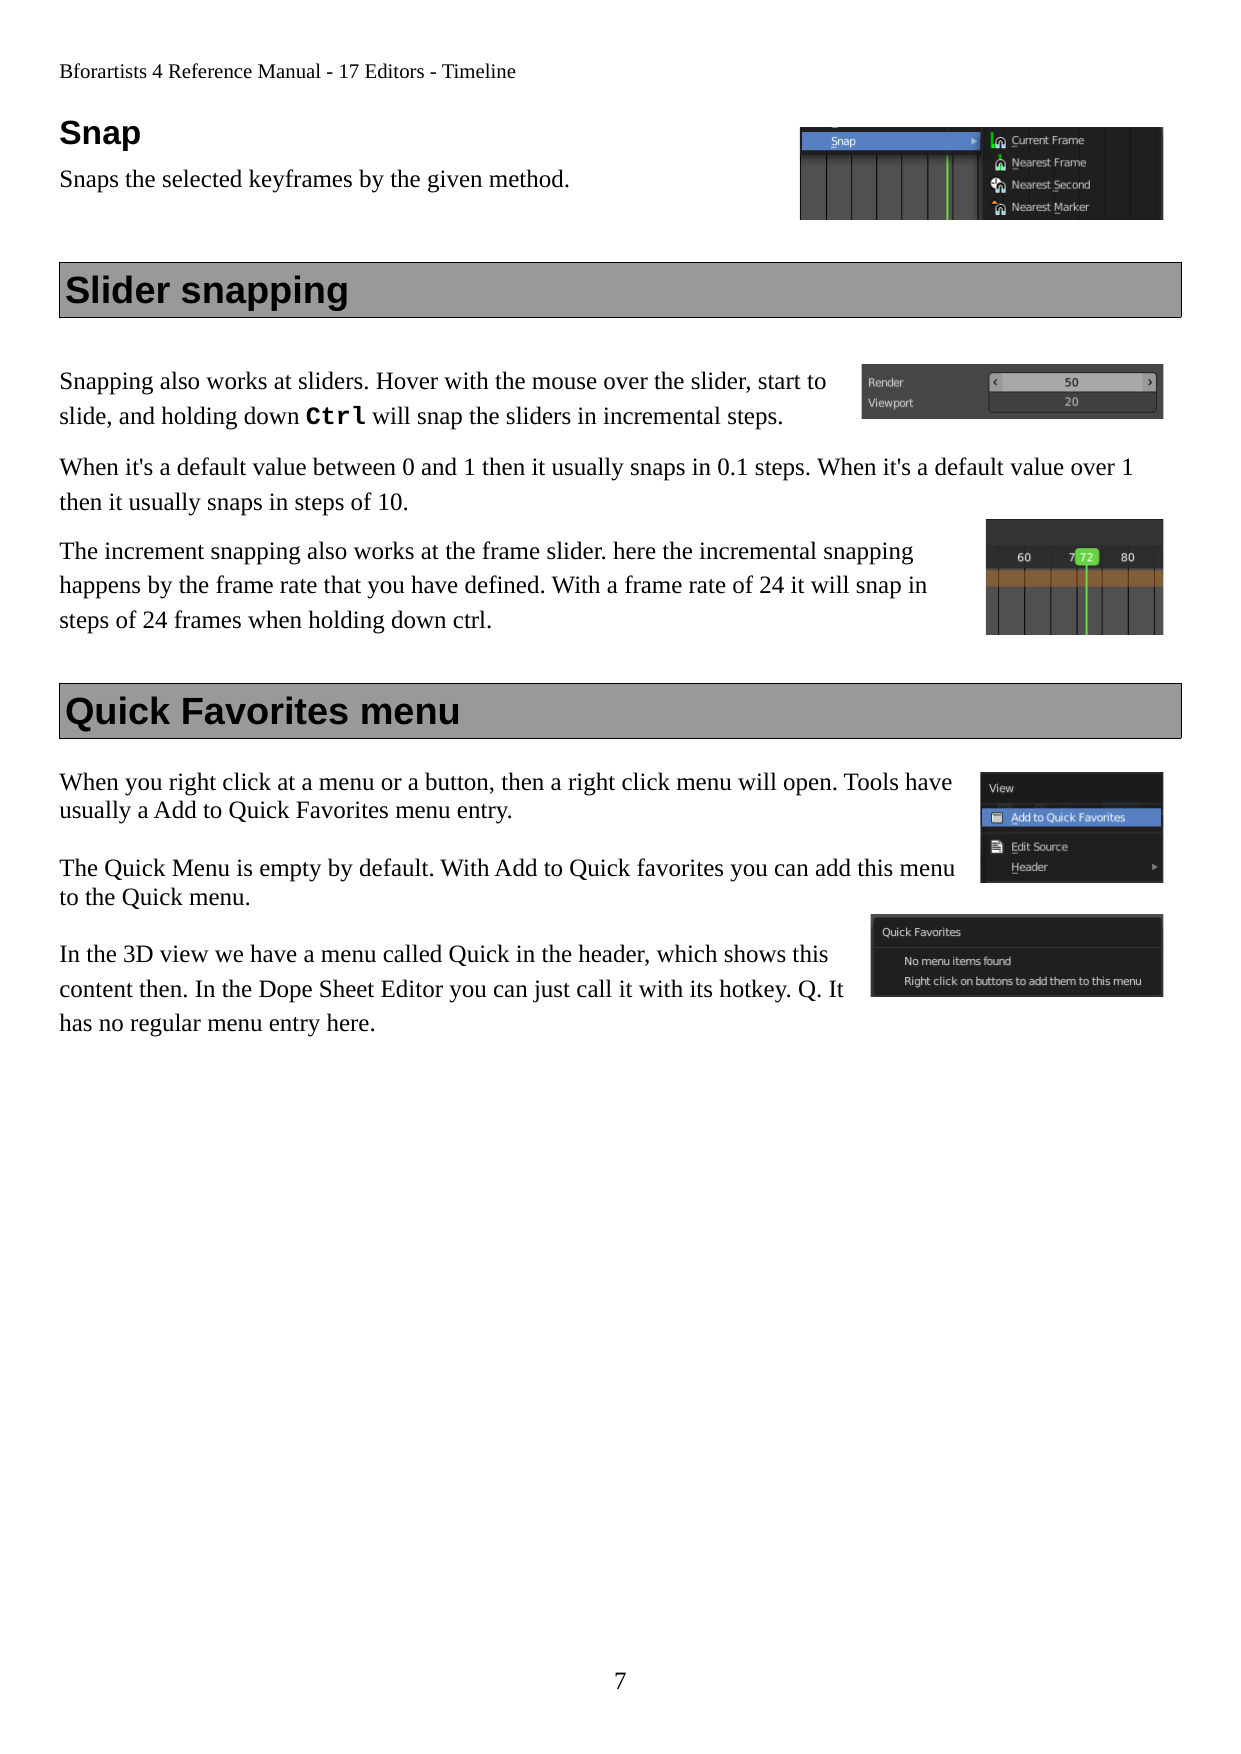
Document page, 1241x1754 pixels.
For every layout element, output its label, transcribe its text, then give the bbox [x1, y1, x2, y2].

text In the 3D view we have a menu called Quick in the header, which shows this content then. In the Dope Sheet Editor you can just call it with its hotkey. Q. It has no regular menu entry here. [59, 939, 1181, 1037]
text When it's a default value between 0 and 1 then it usually snaps in 0.1 steps. When it's a default value over 1 then it usually snaps in steps of 10. [59, 452, 1181, 516]
picture [799, 127, 1164, 220]
picture [980, 772, 1164, 883]
text Snaps the selected keyframes by the given method. [59, 164, 799, 192]
picture [870, 914, 1164, 997]
text Snapping also works at sliders. Hover with the mouse over the slider, start to slide, and holding down Ctrl will snap the sliders in incremental steps. [59, 366, 1181, 432]
text When you right click at a menu or a button, then a right click menu will open. Tools have usually a Add to Quick Favorites menu entry. [59, 767, 1181, 824]
table_header Quick Favorites menu [60, 684, 1181, 738]
text The increment snapping also works at the frame slider. here the incremental snapping happens by the frame rate that you have defined. With a frame rate of 24 it will snap in steps of 24 frames when holding down ctrl. [59, 536, 985, 633]
table_header Slider snapping [60, 263, 1181, 317]
picture [861, 364, 1164, 419]
picture [985, 519, 1164, 635]
subtitle Snap [59, 113, 1181, 151]
text The Quick Menu is empty by default. With Add to Quick favorites you can add this menu to the Quick menu. [59, 853, 1181, 910]
